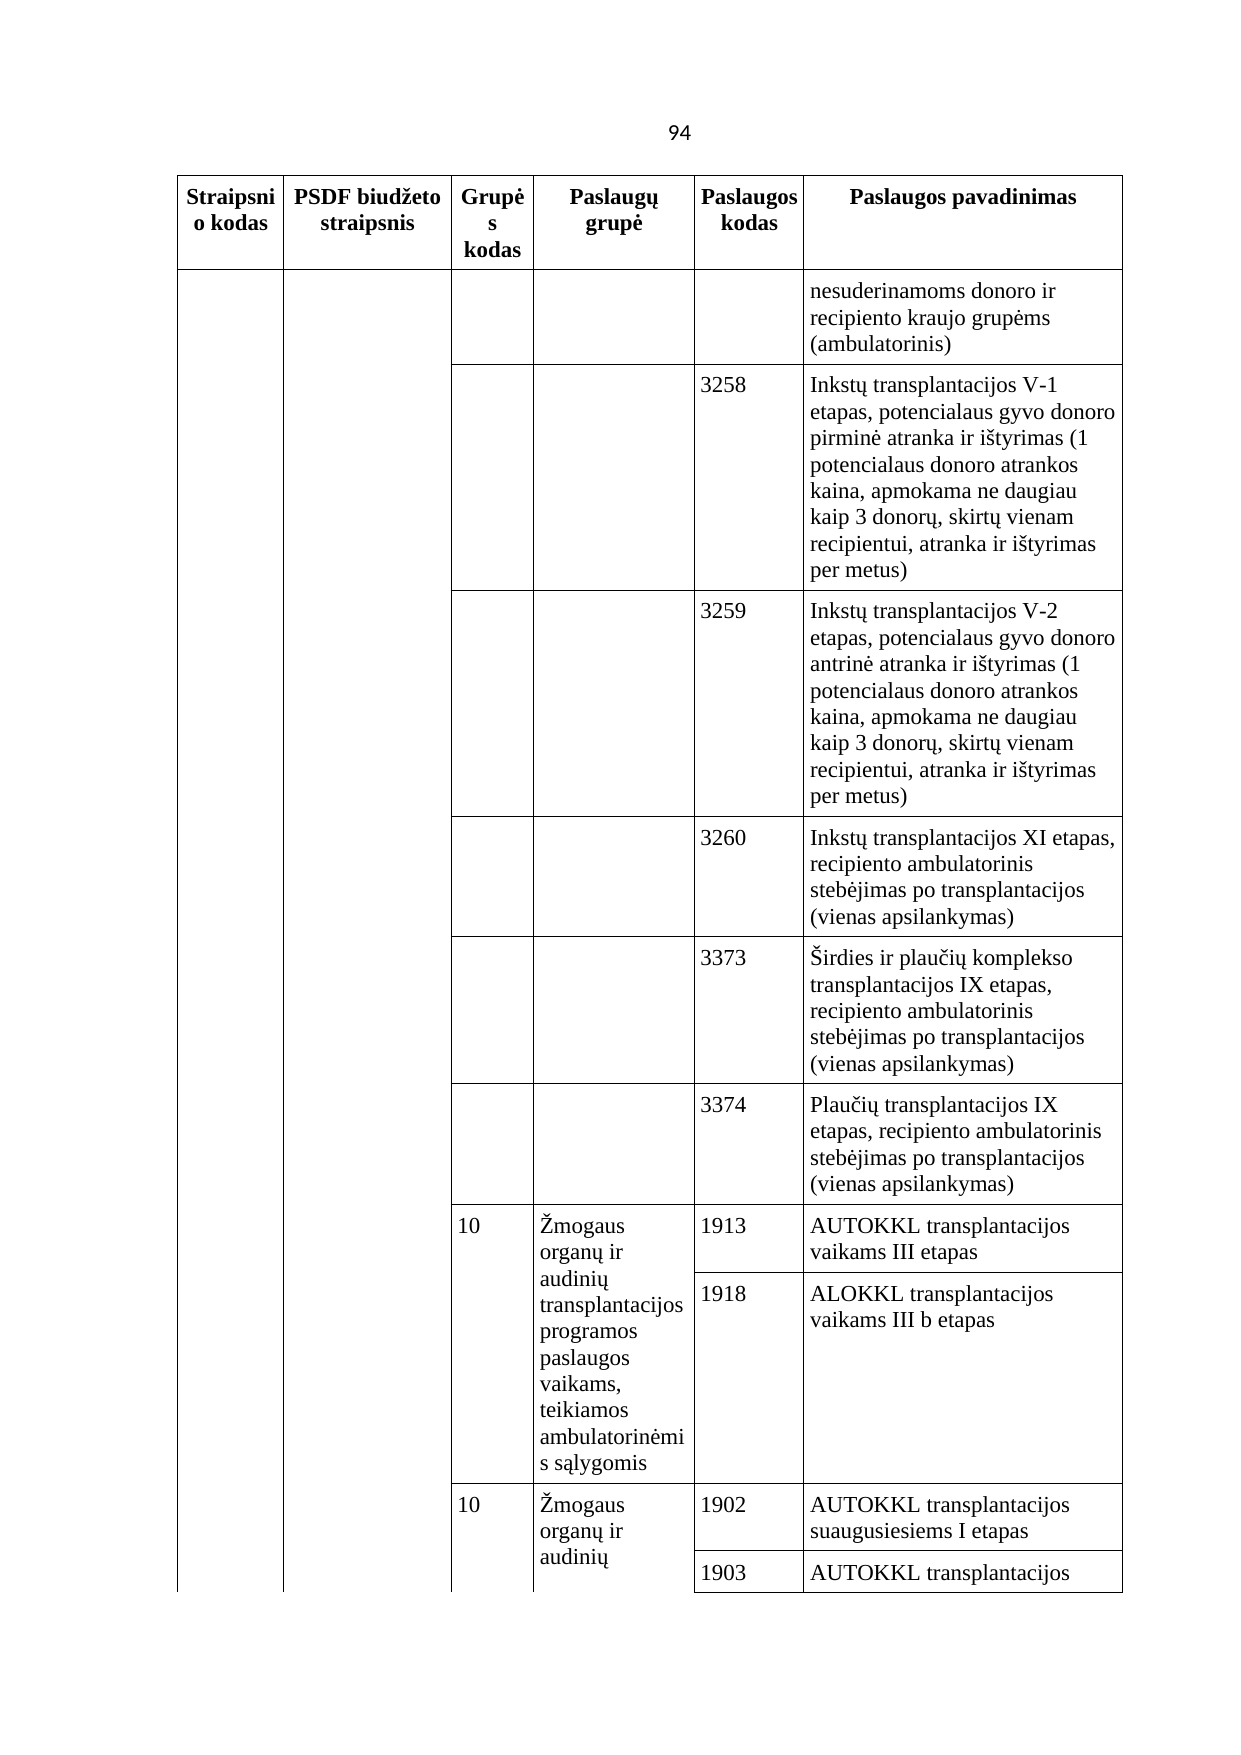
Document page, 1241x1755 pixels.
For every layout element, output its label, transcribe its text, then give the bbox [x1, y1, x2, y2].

table_header Paslaugos kodas [695, 176, 803, 269]
table_cell [178, 270, 283, 363]
table_cell [452, 591, 533, 816]
table_cell [178, 1204, 283, 1272]
table_cell [534, 937, 694, 1083]
table_cell [452, 1084, 533, 1204]
table_cell Plaučių transplantacijos IX etapas, recipiento ambulatorinis stebėjimas po transplantacijos (vienas apsilankymas) [804, 1084, 1122, 1204]
table_cell 1913 [695, 1205, 803, 1272]
table_cell 3374 [695, 1084, 803, 1204]
table_cell [695, 270, 803, 363]
table_header Paslaugos pavadinimas [804, 176, 1122, 269]
table_cell 3259 [695, 591, 803, 816]
table_cell Žmogaus organų ir audinių transplantacijos programos paslaugos vaikams, teikiamos ambulatorinėmis sąlygomis [534, 1205, 694, 1482]
table_cell [178, 936, 283, 1083]
table_cell [178, 1550, 283, 1592]
table_cell Inkstų transplantacijos V-1 etapas, potencialaus gyvo donoro pirminė atranka ir ištyrimas (1 potencialaus donoro atrankos kaina, apmokama ne daugiau kaip 3 donorų, skirtų vienam recipientui, atranka ir ištyrimas per metus) [804, 365, 1122, 589]
table_cell 1903 [695, 1551, 803, 1592]
table_cell [534, 270, 694, 363]
table_cell AUTOKKL transplantacijos [804, 1551, 1122, 1592]
table_cell Širdies ir plaučių komplekso transplantacijos IX etapas, recipiento ambulatorinis stebėjimas po transplantacijos (vienas apsilankymas) [804, 937, 1122, 1083]
table_cell [178, 816, 283, 936]
table_cell nesuderinamoms donoro ir recipiento kraujo grupėms (ambulatorinis) [804, 270, 1122, 363]
table_cell 3260 [695, 817, 803, 936]
table_header Grupės kodas [452, 176, 533, 269]
table_cell [178, 590, 283, 816]
table_cell 10 [452, 1484, 533, 1592]
table_cell 3373 [695, 937, 803, 1083]
table_header Straipsnio kodas [178, 176, 283, 269]
table_cell AUTOKKL transplantacijos vaikams III etapas [804, 1205, 1122, 1272]
table_cell ALOKKL transplantacijos vaikams III b etapas [804, 1273, 1122, 1482]
table_cell [284, 1550, 451, 1592]
table_cell 1902 [695, 1484, 803, 1550]
table_cell [452, 1272, 533, 1482]
table_cell [284, 1083, 451, 1204]
table_cell [284, 1204, 451, 1272]
table_cell [284, 936, 451, 1083]
table_cell 10 [452, 1205, 533, 1272]
table_cell Žmogaus organų ir audinių [534, 1484, 694, 1592]
table_cell [534, 365, 694, 589]
table_cell [178, 1083, 283, 1204]
table_cell [178, 1272, 283, 1482]
table_header PSDF biudžeto straipsnis [284, 176, 451, 269]
table_cell AUTOKKL transplantacijos suaugusiesiems I etapas [804, 1484, 1122, 1550]
table_cell [534, 591, 694, 816]
table_cell [284, 364, 451, 589]
table_cell [284, 1483, 451, 1550]
table_cell [452, 270, 533, 363]
table_cell [452, 365, 533, 589]
table_cell [284, 590, 451, 816]
table_cell 1918 [695, 1273, 803, 1482]
table_cell Inkstų transplantacijos V-2 etapas, potencialaus gyvo donoro antrinė atranka ir ištyrimas (1 potencialaus donoro atrankos kaina, apmokama ne daugiau kaip 3 donorų, skirtų vienam recipientui, atranka ir ištyrimas per metus) [804, 591, 1122, 816]
table_cell 3258 [695, 365, 803, 589]
table_cell [452, 817, 533, 936]
table_cell [284, 1272, 451, 1482]
table_cell [284, 270, 451, 363]
table_header Paslaugų grupė [534, 176, 694, 269]
table_cell [284, 816, 451, 936]
table_cell [534, 817, 694, 936]
table_cell [534, 1084, 694, 1204]
table_cell [452, 937, 533, 1083]
table_cell [178, 1483, 283, 1550]
table_cell Inkstų transplantacijos XI etapas, recipiento ambulatorinis stebėjimas po transplantacijos (vienas apsilankymas) [804, 817, 1122, 936]
table_cell [178, 364, 283, 589]
